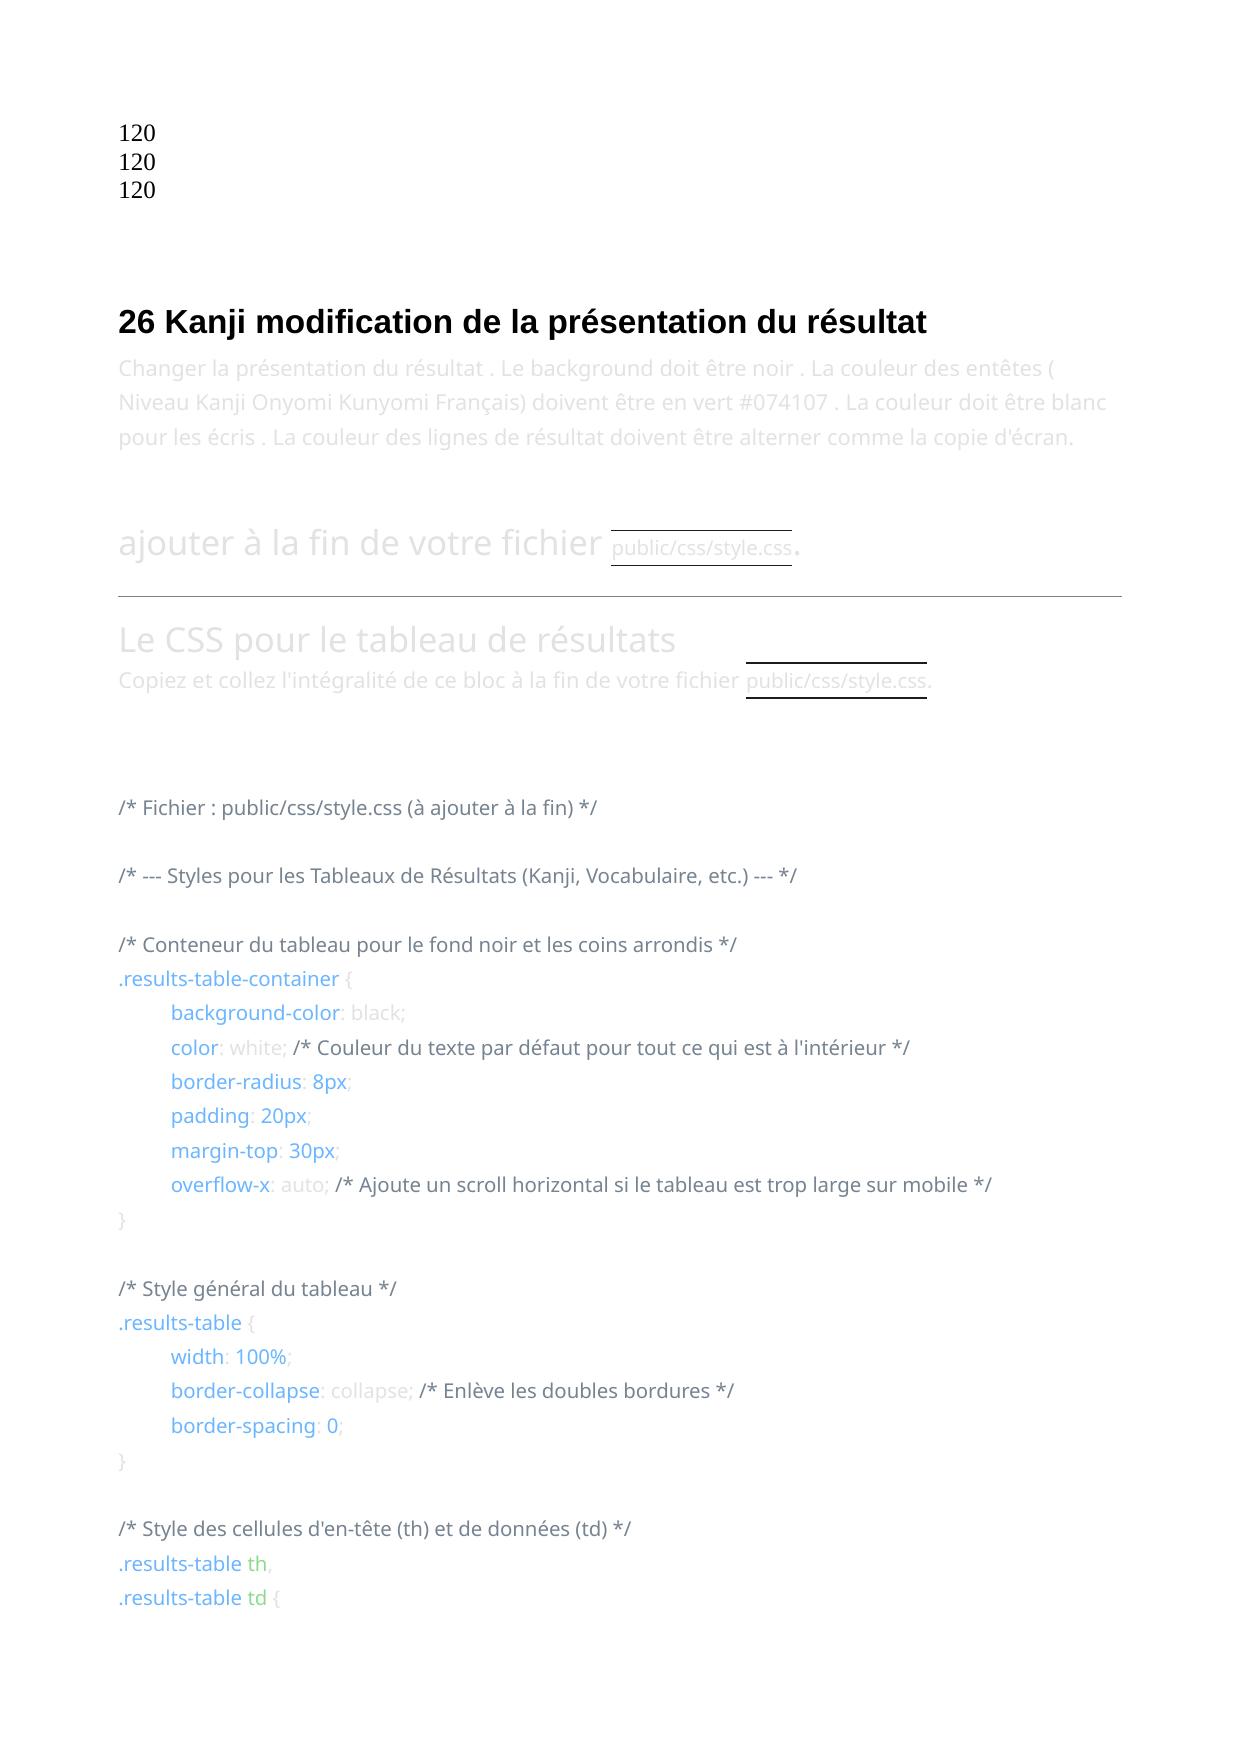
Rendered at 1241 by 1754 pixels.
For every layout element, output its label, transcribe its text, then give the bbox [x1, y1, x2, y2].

text padding: 20px; [118, 1096, 1122, 1130]
text .results-table-container { [118, 958, 1122, 993]
text color: white; /* Couleur du texte par défaut pour tout ce qui est à l'intérieur */ [118, 1027, 1122, 1061]
text /* Conteneur du tableau pour le fond noir et les coins arrondis */ [118, 924, 1122, 958]
text border-spacing: 0; [118, 1405, 1122, 1439]
text /* Style des cellules d'en-tête (th) et de données (td) */ [118, 1508, 1122, 1543]
text margin-top: 30px; [118, 1130, 1122, 1164]
subtitle Le CSS pour le tableau de résultats [118, 615, 1122, 662]
subtitle 26 Kanji modification de la présentation du résultat [118, 302, 1122, 341]
text overflow-x: auto; /* Ajoute un scroll horizontal si le tableau est trop large sur mobile */ [118, 1164, 1122, 1199]
text .results-table td { [118, 1577, 1122, 1611]
text /* Fichier : public/css/style.css (à ajouter à la fin) */ [118, 786, 1122, 821]
text background-color: black; [118, 993, 1122, 1027]
text /* Style général du tableau */ [118, 1268, 1122, 1302]
text .results-table { [118, 1302, 1122, 1336]
subtitle ajouter à la fin de votre fichier public/css/style.css. [118, 519, 1122, 566]
text /* --- Styles pour les Tableaux de Résultats (Kanji, Vocabulaire, etc.) --- */ [118, 855, 1122, 889]
text border-collapse: collapse; /* Enlève les doubles bordures */ [118, 1371, 1122, 1405]
text Copiez et collez l'intégralité de ce bloc à la fin de votre fichier public/css/style.css. [118, 662, 1122, 699]
text border-radius: 8px; [118, 1061, 1122, 1096]
text } [118, 1199, 1122, 1233]
text width: 100%; [118, 1336, 1122, 1371]
text } [118, 1439, 1122, 1474]
text Changer la présentation du résultat . Le background doit être noir . La couleur des entêtes ( Niveau Kanji Onyomi Kunyomi Français) doivent être en vert #074107 . La couleur doit être blanc pour les écris . La couleur des lignes de résultat doivent être alterner comme la copie d'écran. [118, 353, 1122, 451]
text .results-table th, [118, 1543, 1122, 1577]
